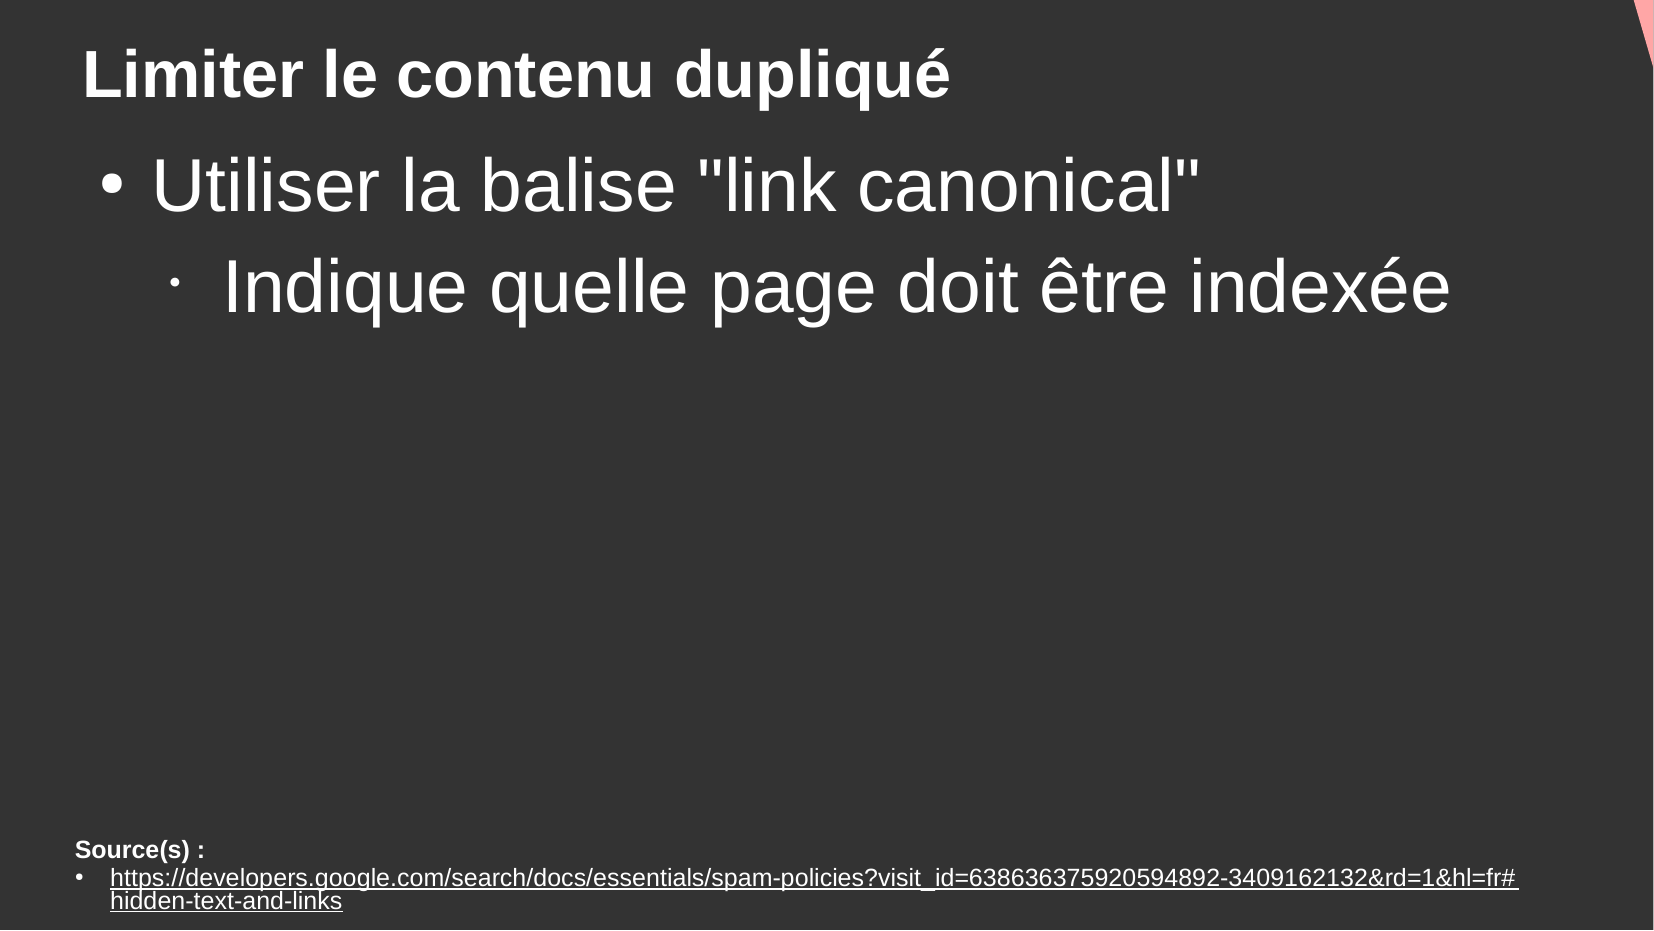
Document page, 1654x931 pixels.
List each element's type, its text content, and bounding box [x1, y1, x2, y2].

list Utiliser la balise "link canonical" Indique quelle page doit être indexée [80, 143, 1630, 804]
text_box [1633, 0, 1654, 70]
text_box Source(s) : https://developers.google.com/search/docs/essentials/spam-policies?visit_id=638636375920594892-3409162132&rd=1&hl=fr#hidden-text-and-links [60, 787, 1546, 900]
title Limiter le contenu dupliqué [82, 36, 1654, 130]
